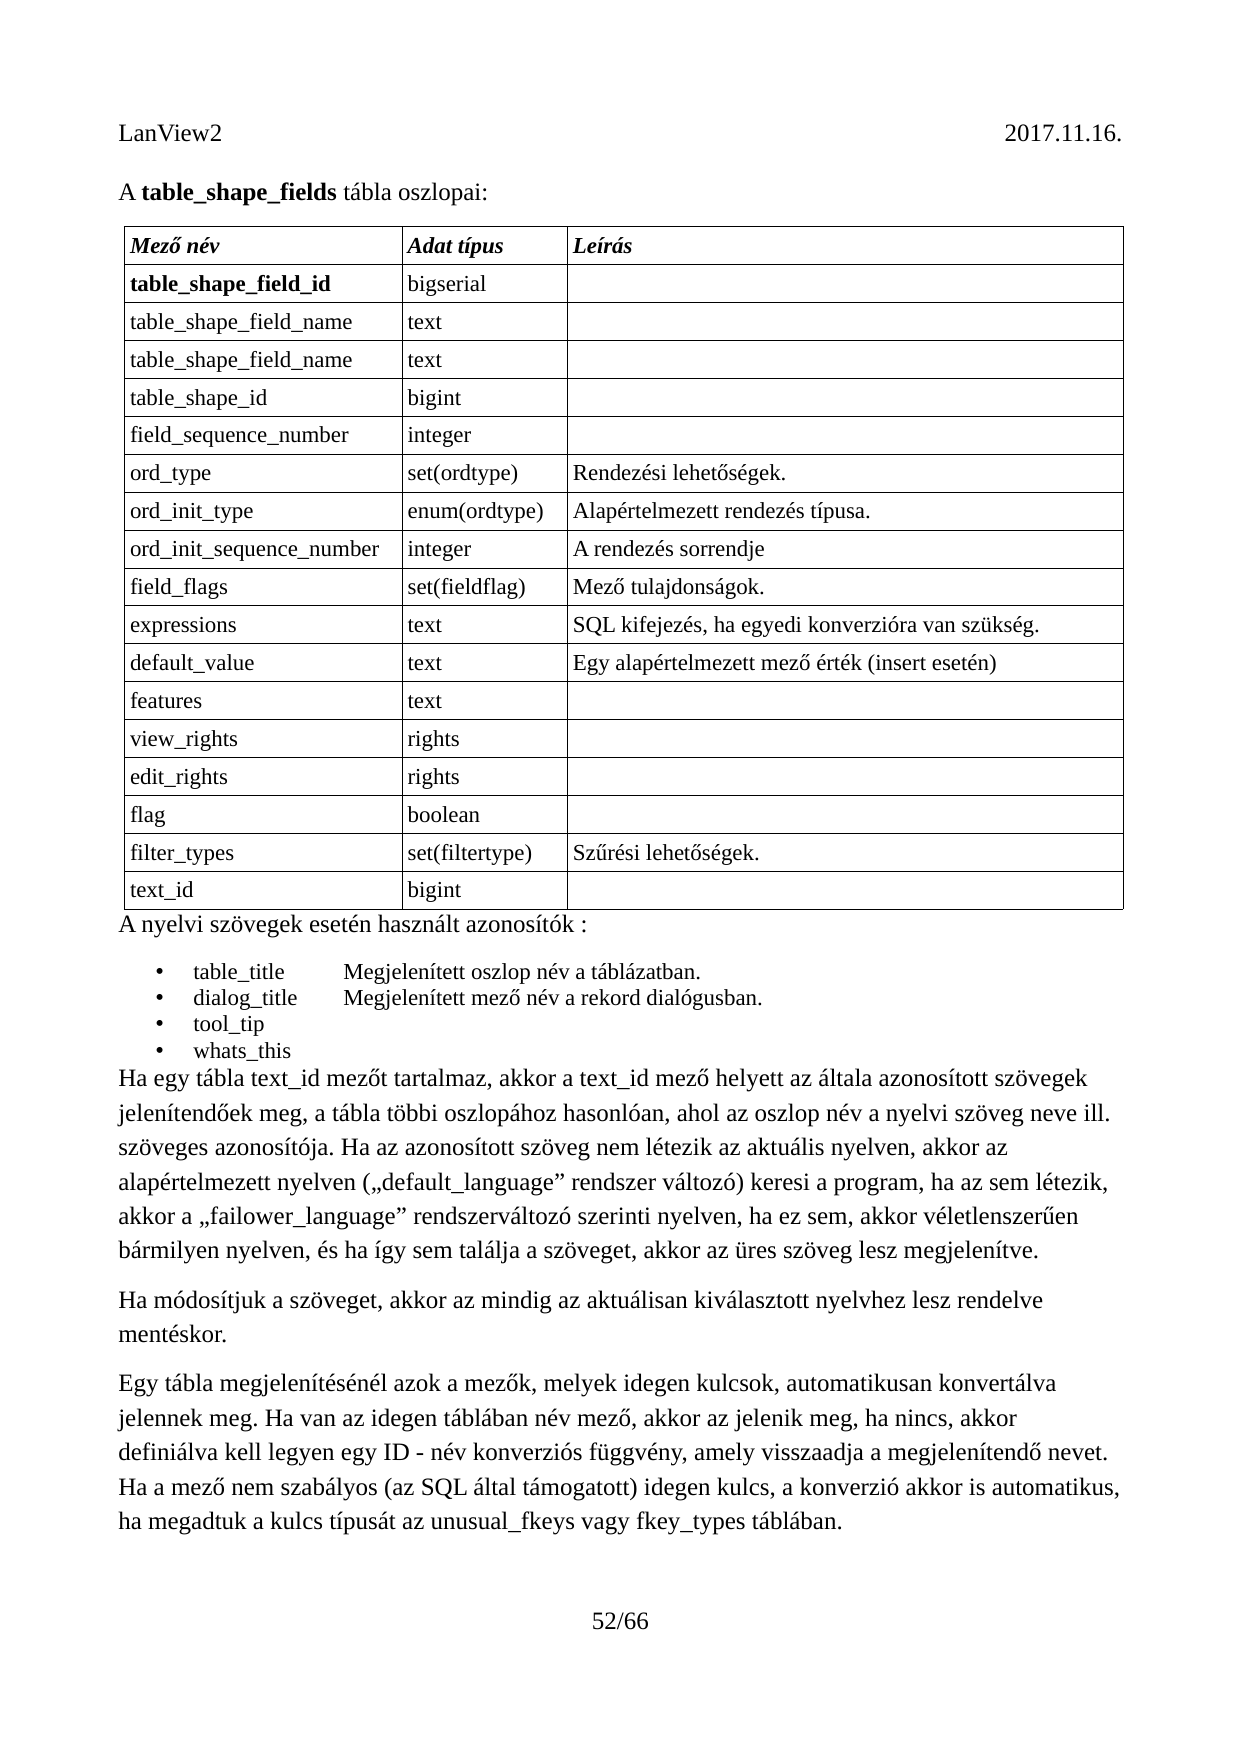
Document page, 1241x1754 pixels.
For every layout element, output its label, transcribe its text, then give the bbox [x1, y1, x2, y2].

table_cell [568, 682, 1123, 719]
table_cell [568, 265, 1123, 302]
text Ha módosítjuk a szöveget, akkor az mindig az aktuálisan kiválasztott nyelvhez lesz rendelve mentéskor. [118, 1285, 1122, 1348]
text A table_shape_fields tábla oszlopai: [118, 177, 1122, 206]
table_cell filter_types [125, 834, 402, 871]
table_cell table_shape_field_id [125, 265, 402, 302]
table_cell [568, 758, 1123, 795]
table_cell Szűrési lehetőségek. [568, 834, 1123, 871]
table_cell view_rights [125, 720, 402, 757]
table_cell [568, 720, 1123, 757]
table_cell bigint [403, 872, 567, 909]
text Egy tábla megjelenítésénél azok a mezők, melyek idegen kulcsok, automatikusan konvertálva jelennek meg. Ha van az idegen táblában név mező, akkor az jelenik meg, ha nincs, akkor definiálva kell legyen egy ID - név konverziós függvény, amely visszaadja a megjelenítendő nevet. Ha a mező nem szabályos (az SQL által támogatott) idegen kulcs, a konverzió akkor is automatikus, ha megadtuk a kulcs típusát az unusual_fkeys vagy fkey_types táblában. [118, 1368, 1122, 1535]
table_cell set(fieldflag) [403, 569, 567, 605]
table_cell table_shape_id [125, 379, 402, 416]
table_cell expressions [125, 606, 402, 643]
table_cell Alapértelmezett rendezés típusa. [568, 493, 1123, 529]
table_cell text [403, 606, 567, 643]
table_cell features [125, 682, 402, 719]
table_header Adat típus [403, 227, 567, 264]
table_cell set(ordtype) [403, 455, 567, 492]
text A nyelvi szövegek esetén használt azonosítók : [118, 909, 1122, 937]
table_cell A rendezés sorrendje [568, 531, 1123, 567]
table_cell integer [403, 417, 567, 454]
table_cell edit_rights [125, 758, 402, 795]
list whats_this [156, 1037, 1122, 1063]
table_cell rights [403, 720, 567, 757]
list table_title Megjelenített oszlop név a táblázatban. [156, 958, 1122, 984]
table_header Mező név [125, 227, 402, 264]
table_cell bigint [403, 379, 567, 416]
table_cell [568, 417, 1123, 454]
table_cell text [403, 341, 567, 378]
table_cell text_id [125, 872, 402, 909]
table_cell ord_init_type [125, 493, 402, 529]
text Ha egy tábla text_id mezőt tartalmaz, akkor a text_id mező helyett az általa azonosított szövegek jelenítendőek meg, a tábla többi oszlopához hasonlóan, ahol az oszlop név a nyelvi szöveg neve ill. szöveges azonosítója. Ha az azonosított szöveg nem létezik az aktuális nyelven, akkor az alapértelmezett nyelven („default_language” rendszer változó) keresi a program, ha az sem létezik, akkor a „failower_language” rendszerváltozó szerinti nyelven, ha ez sem, akkor véletlenszerűen bármilyen nyelven, és ha így sem találja a szöveget, akkor az üres szöveg lesz megjelenítve. [118, 1063, 1122, 1264]
list tool_tip [156, 1011, 1122, 1037]
table_cell ord_init_sequence_number [125, 531, 402, 567]
table_cell enum(ordtype) [403, 493, 567, 529]
list dialog_title Megjelenített mező név a rekord dialógusban. [156, 984, 1122, 1011]
table_cell [568, 303, 1123, 340]
table_header Leírás [568, 227, 1123, 264]
table_cell Mező tulajdonságok. [568, 569, 1123, 605]
table_cell table_shape_field_name [125, 303, 402, 340]
table_cell field_flags [125, 569, 402, 605]
table_cell boolean [403, 796, 567, 833]
table_cell field_sequence_number [125, 417, 402, 454]
table_cell integer [403, 531, 567, 567]
table_cell default_value [125, 644, 402, 681]
table_cell Egy alapértelmezett mező érték (insert esetén) [568, 644, 1123, 681]
table_cell [568, 341, 1123, 378]
table_cell SQL kifejezés, ha egyedi konverzióra van szükség. [568, 606, 1123, 643]
table_cell table_shape_field_name [125, 341, 402, 378]
table_cell rights [403, 758, 567, 795]
table_cell ord_type [125, 455, 402, 492]
table_cell text [403, 682, 567, 719]
table_cell Rendezési lehetőségek. [568, 455, 1123, 492]
table_cell flag [125, 796, 402, 833]
table_cell set(filtertype) [403, 834, 567, 871]
table_cell [568, 872, 1123, 909]
table_cell text [403, 303, 567, 340]
table_cell text [403, 644, 567, 681]
table_cell bigserial [403, 265, 567, 302]
table_cell [568, 796, 1123, 833]
table_cell [568, 379, 1123, 416]
